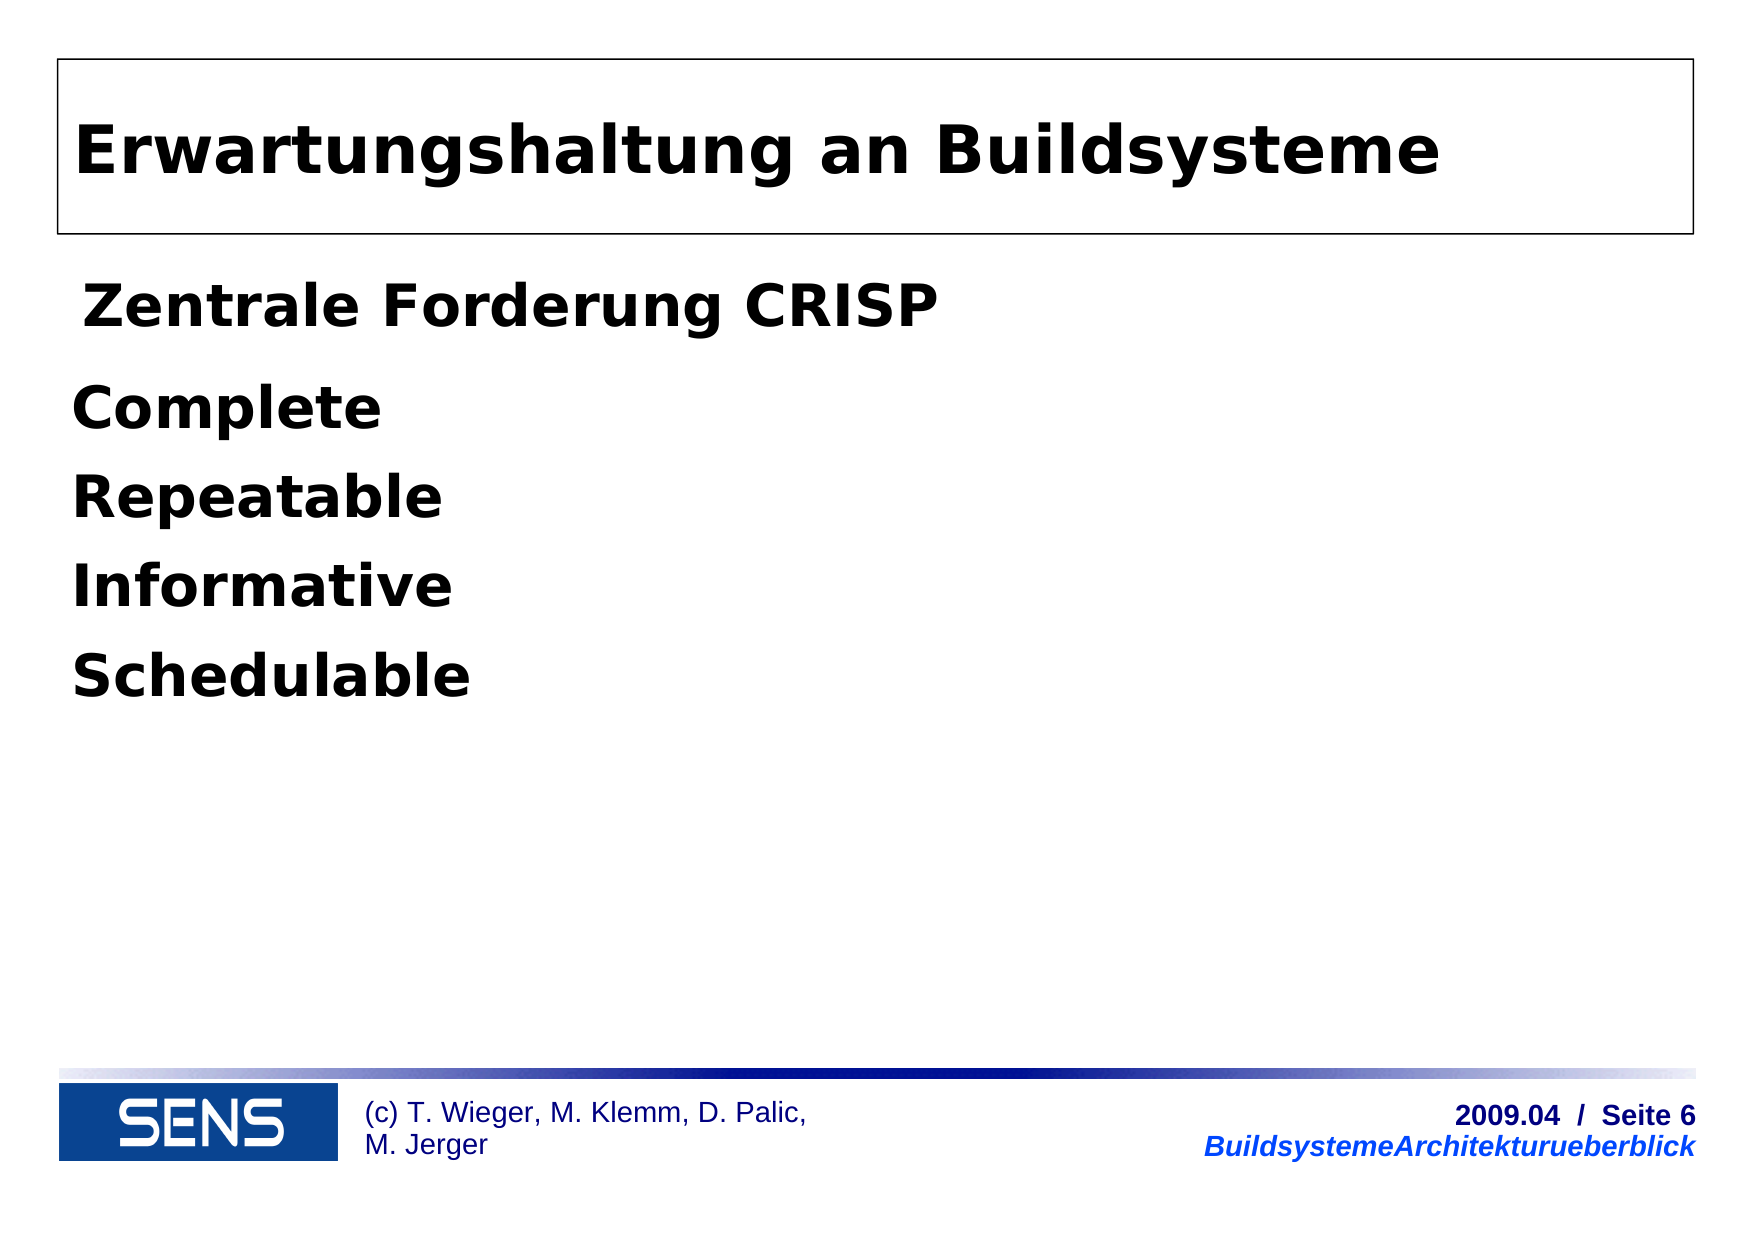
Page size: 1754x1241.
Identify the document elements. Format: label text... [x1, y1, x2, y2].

list Zentrale Forderung CRISP Complete Repeatable Informative Schedulable [71, 272, 1693, 1038]
picture [59, 1068, 1696, 1079]
title Erwartungshaltung an Buildsysteme [73, 61, 1693, 241]
picture [59, 1083, 338, 1161]
